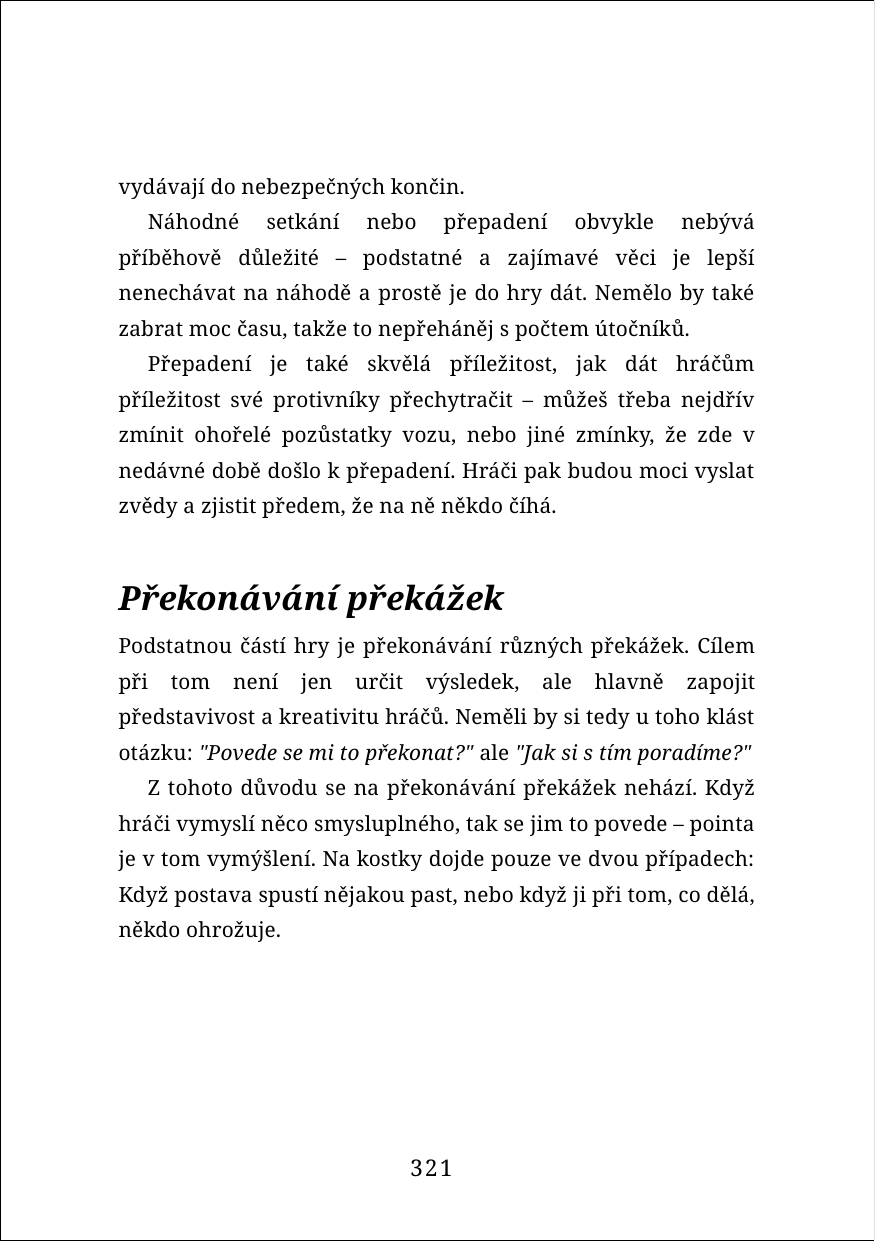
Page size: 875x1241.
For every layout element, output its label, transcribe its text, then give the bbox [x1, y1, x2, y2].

subtitle Překonávání překážek [118, 574, 756, 620]
text Podstatnou částí hry je překonávání různých překážek. Cílem při tom není jen určit výsledek, ale hlavně zapojit představivost a kreativitu hráčů. Neměli by si tedy u toho klást otázku: "Povede se mi to překonat?" ale "Jak si s tím poradíme?" Z tohoto důvodu se na překonávání překážek nehází. Když hráči vymyslí něco smysluplného, tak se jim to povede – pointa je v tom vymýšlení. Na kostky dojde pouze ve dvou případech: Když postava spustí nějakou past, nebo když ji při tom, co dělá, někdo ohrožuje. [118, 631, 756, 944]
text vydávají do nebezpečných končin. Náhodné setkání nebo přepadení obvykle nebývá příběhově důležité – podstatné a zajímavé věci je lepší nenechávat na náhodě a prostě je do hry dát. Nemělo by také zabrat moc času, takže to nepřeháněj s počtem útočníků. Přepadení je také skvělá příležitost, jak dát hráčům příležitost své protivníky přechytračit – můžeš třeba nejdřív zmínit ohořelé pozůstatky vozu, nebo jiné zmínky, že zde v nedávné době došlo k přepadení. Hráči pak budou moci vyslat zvědy a zjistit předem, že na ně někdo číhá. [118, 172, 756, 520]
